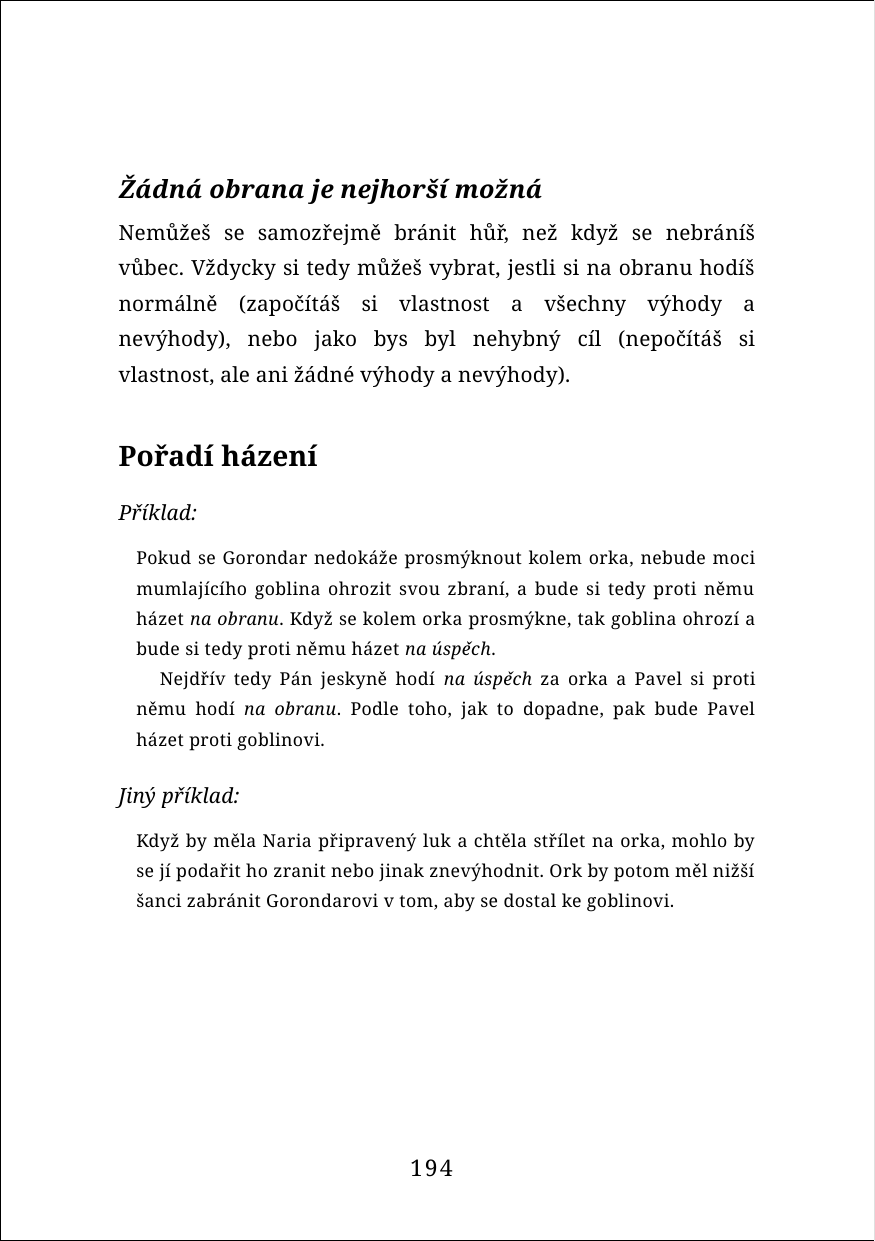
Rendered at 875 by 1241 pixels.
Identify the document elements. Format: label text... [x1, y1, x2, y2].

text Příklad: [118, 498, 756, 527]
text Pokud se Gorondar nedokáže prosmýknout kolem orka, nebude moci mumlajícího goblina ohrozit svou zbraní, a bude si tedy proti němu házet na obranu. Když se kolem orka prosmýkne, tak goblina ohrozí a bude si tedy proti němu házet na úspěch. Nejdřív tedy Pán jeskyně hodí na úspěch za orka a Pavel si proti němu hodí na obranu. Podle toho, jak to dopadne, pak bude Pavel házet proti goblinovi. [136, 546, 756, 751]
text Když by měla Naria připravený luk a chtěla střílet na orka, mohlo by se jí podařit ho zranit nebo jinak znevýhodnit. Ork by potom měl nižší šanci zabránit Gorondarovi v tom, aby se dostal ke goblinovi. [136, 828, 756, 913]
text Nemůžeš se samozřejmě bránit hůř, než když se nebráníš vůbec. Vždycky si tedy můžeš vybrat, jestli si na obranu hodíš normálně (započítáš si vlastnost a všechny výhody a nevýhody), nebo jako bys byl nehybný cíl (nepočítáš si vlastnost, ale ani žádné výhody a nevýhody). [118, 218, 756, 388]
subtitle Pořadí házení [118, 437, 756, 475]
subtitle Žádná obrana je nejhorší možná [118, 172, 756, 206]
text Jiný příklad: [118, 781, 756, 809]
